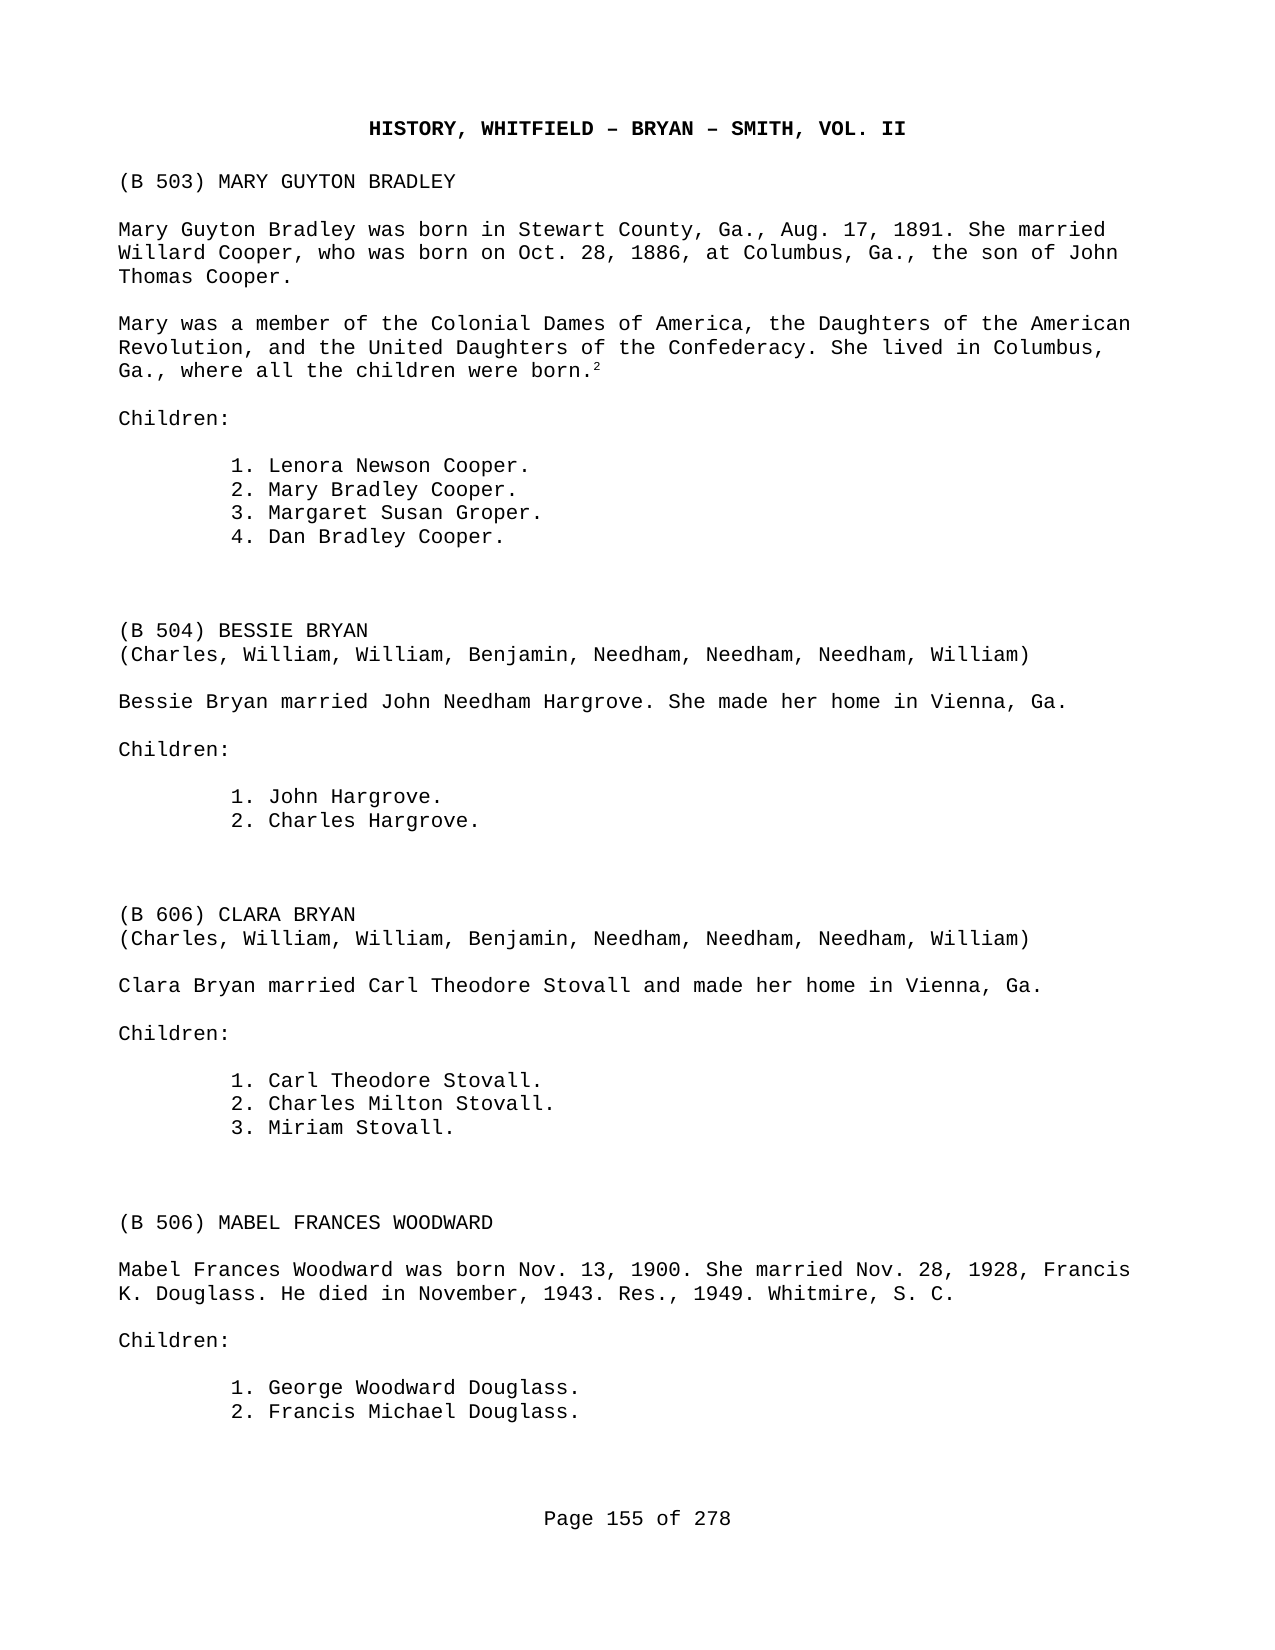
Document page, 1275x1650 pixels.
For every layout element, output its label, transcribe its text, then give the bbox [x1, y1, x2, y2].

text 3. Margaret Susan Groper. [118, 502, 1157, 526]
text Mary was a member of the Colonial Dames of America, the Daughters of the American Revolution, and the United Daughters of the Confederacy. She lived in Columbus, Ga., where all the children were born.2 [118, 313, 1157, 384]
text (Charles, William, William, Benjamin, Needham, Needham, Needham, William) [118, 928, 1157, 952]
text 1. George Woodward Douglass. [118, 1377, 1157, 1401]
text 2. Mary Bradley Cooper. [118, 479, 1157, 502]
text Children: [118, 1022, 1157, 1046]
text 1. Lenora Newson Cooper. [118, 455, 1157, 479]
text Bessie Bryan married John Needham Hargrove. She made her home in Vienna, Ga. [118, 691, 1157, 715]
text 3. Miriam Stovall. [118, 1117, 1157, 1141]
text 1. John Hargrove. [118, 786, 1157, 810]
text Clara Bryan married Carl Theodore Stovall and made her home in Vienna, Ga. [118, 975, 1157, 999]
text Children: [118, 1330, 1157, 1353]
text Mary Guyton Bradley was born in Stewart County, Ga., Aug. 17, 1891. She married Willard Cooper, who was born on Oct. 28, 1886, at Columbus, Ga., the son of John Thomas Cooper. [118, 218, 1157, 289]
text (Charles, William, William, Benjamin, Needham, Needham, Needham, William) [118, 644, 1157, 668]
text 2. Charles Hargrove. [118, 810, 1157, 833]
text 2. Charles Milton Stovall. [118, 1093, 1157, 1117]
text (B 504) BESSIE BRYAN [118, 621, 1157, 644]
text Children: [118, 408, 1157, 431]
text (B 506) MABEL FRANCES WOODWARD [118, 1212, 1157, 1235]
text Mabel Frances Woodward was born Nov. 13, 1900. She married Nov. 28, 1928, Francis K. Douglass. He died in November, 1943. Res., 1949. Whitmire, S. C. [118, 1259, 1157, 1306]
text (B 503) MARY GUYTON BRADLEY [118, 171, 1157, 195]
text 2. Francis Michael Douglass. [118, 1401, 1157, 1424]
text Children: [118, 739, 1157, 762]
text (B 606) CLARA BRYAN [118, 904, 1157, 928]
text 1. Carl Theodore Stovall. [118, 1070, 1157, 1093]
text 4. Dan Bradley Cooper. [118, 526, 1157, 549]
